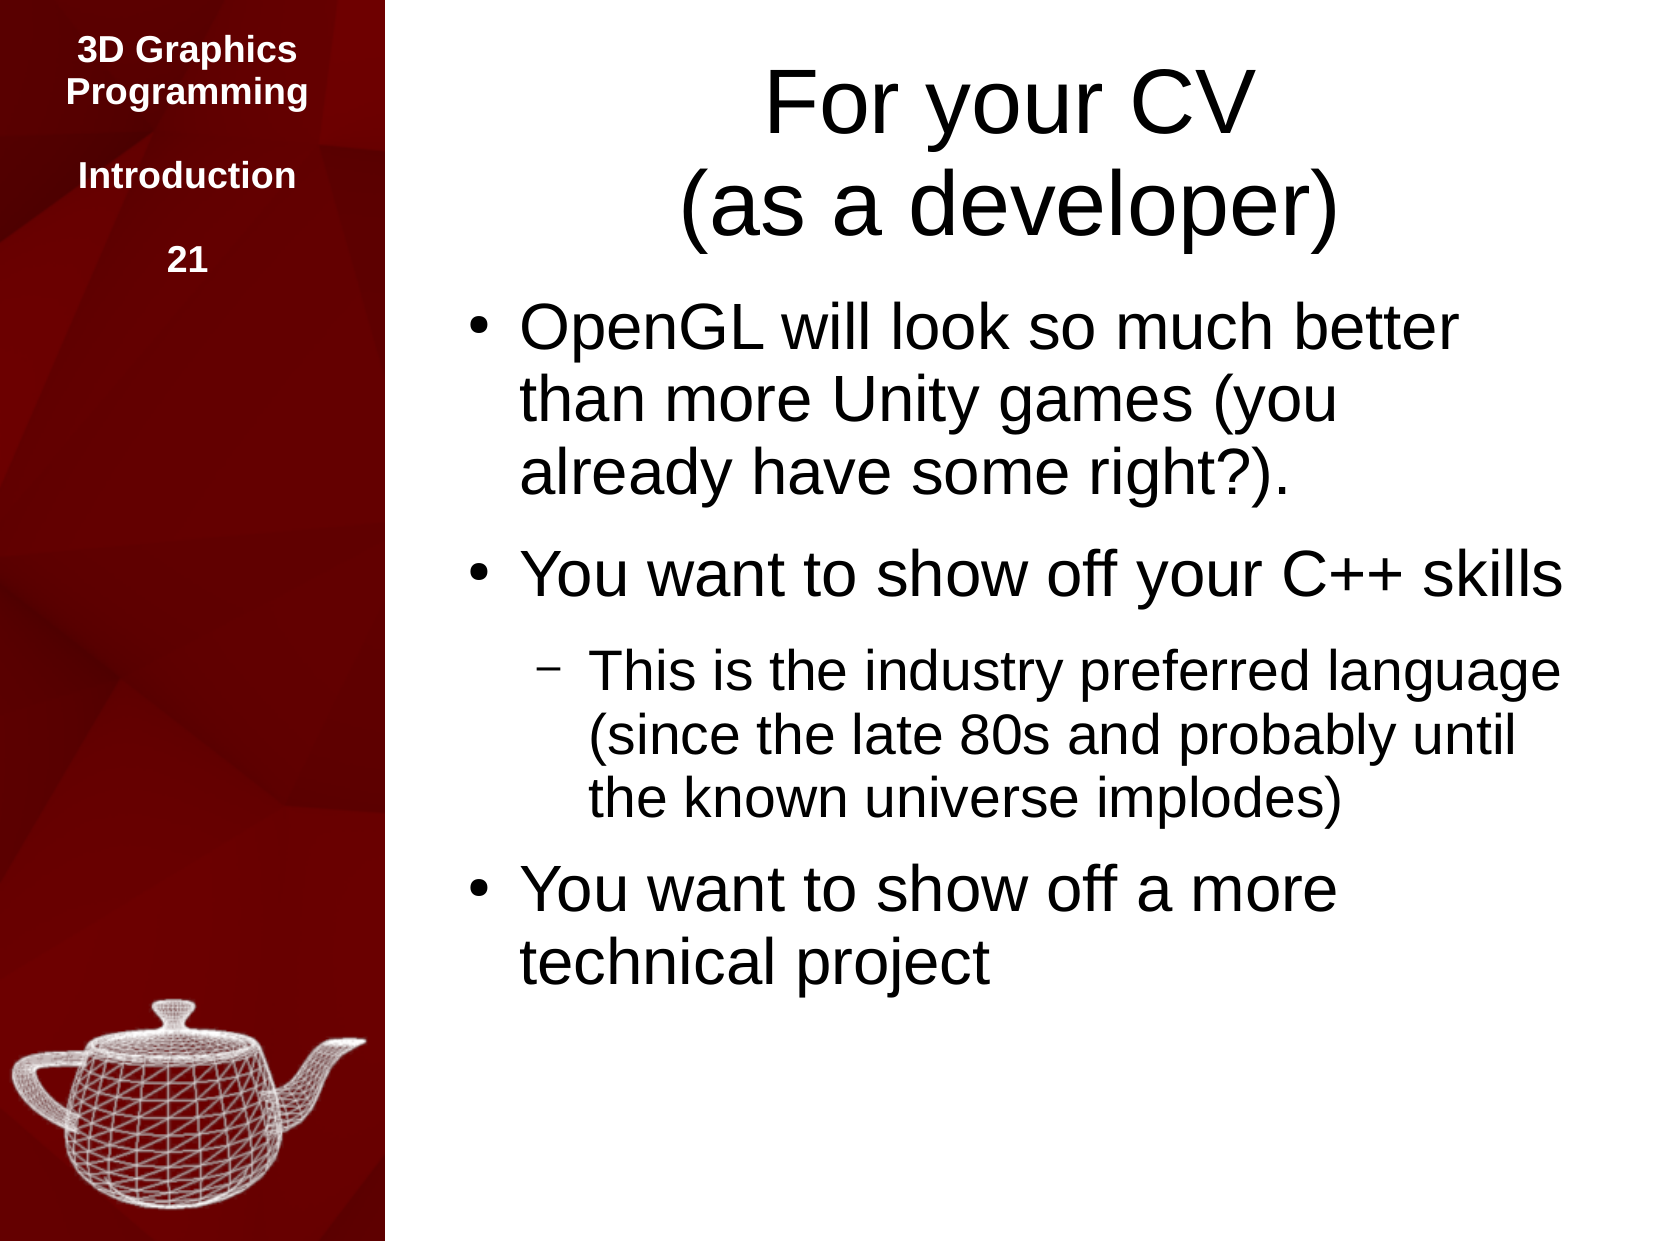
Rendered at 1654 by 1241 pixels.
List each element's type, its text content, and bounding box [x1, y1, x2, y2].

list OpenGL will look so much better than more Unity games (you already have some right?). You want to show off your C++ skills This is the industry preferred language (since the late 80s and probably until the known universe implodes) You want to show off a more technical project [450, 290, 1571, 1010]
title For your CV (as a developer) [450, 49, 1571, 257]
picture [0, 0, 385, 1241]
